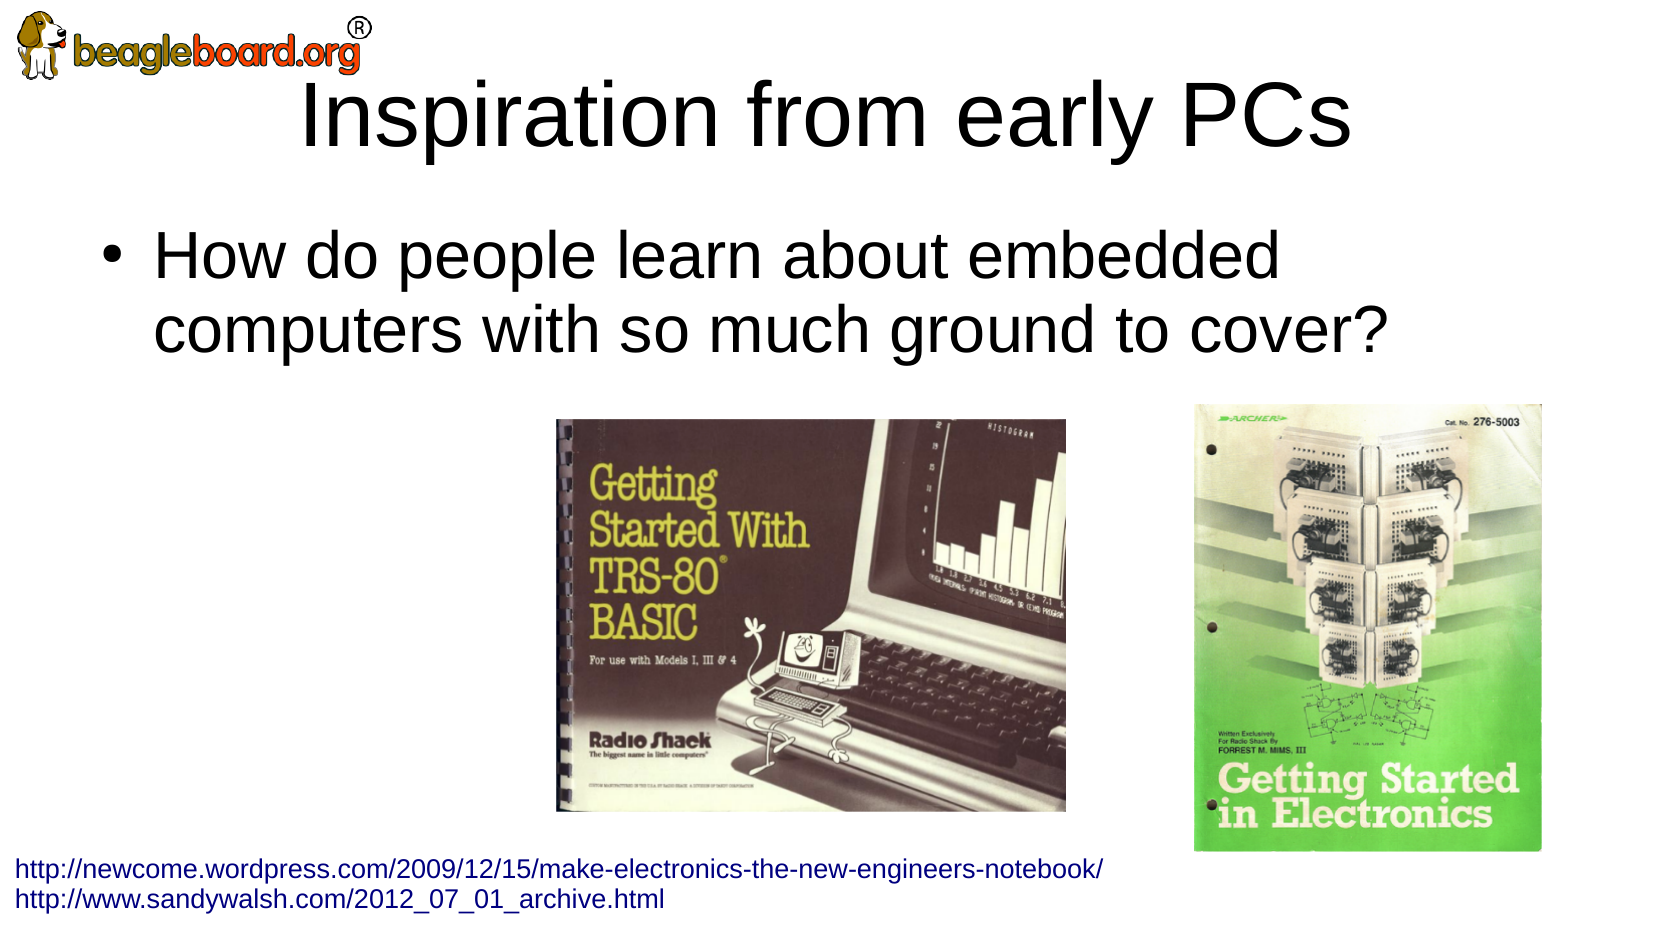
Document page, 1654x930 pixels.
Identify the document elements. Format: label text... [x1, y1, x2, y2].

picture [556, 419, 1066, 812]
picture [17, 11, 372, 80]
picture [1194, 404, 1542, 846]
title Inspiration from early PCs [82, 37, 1571, 193]
list How do people learn about embedded computers with so much ground to cover? [82, 217, 1571, 757]
text_box http://newcome.wordpress.com/2009/12/15/make-electronics-the-new-engineers-notebook/ http://www.sandywalsh.com/2012_07_01_archive.html [0, 846, 1548, 922]
